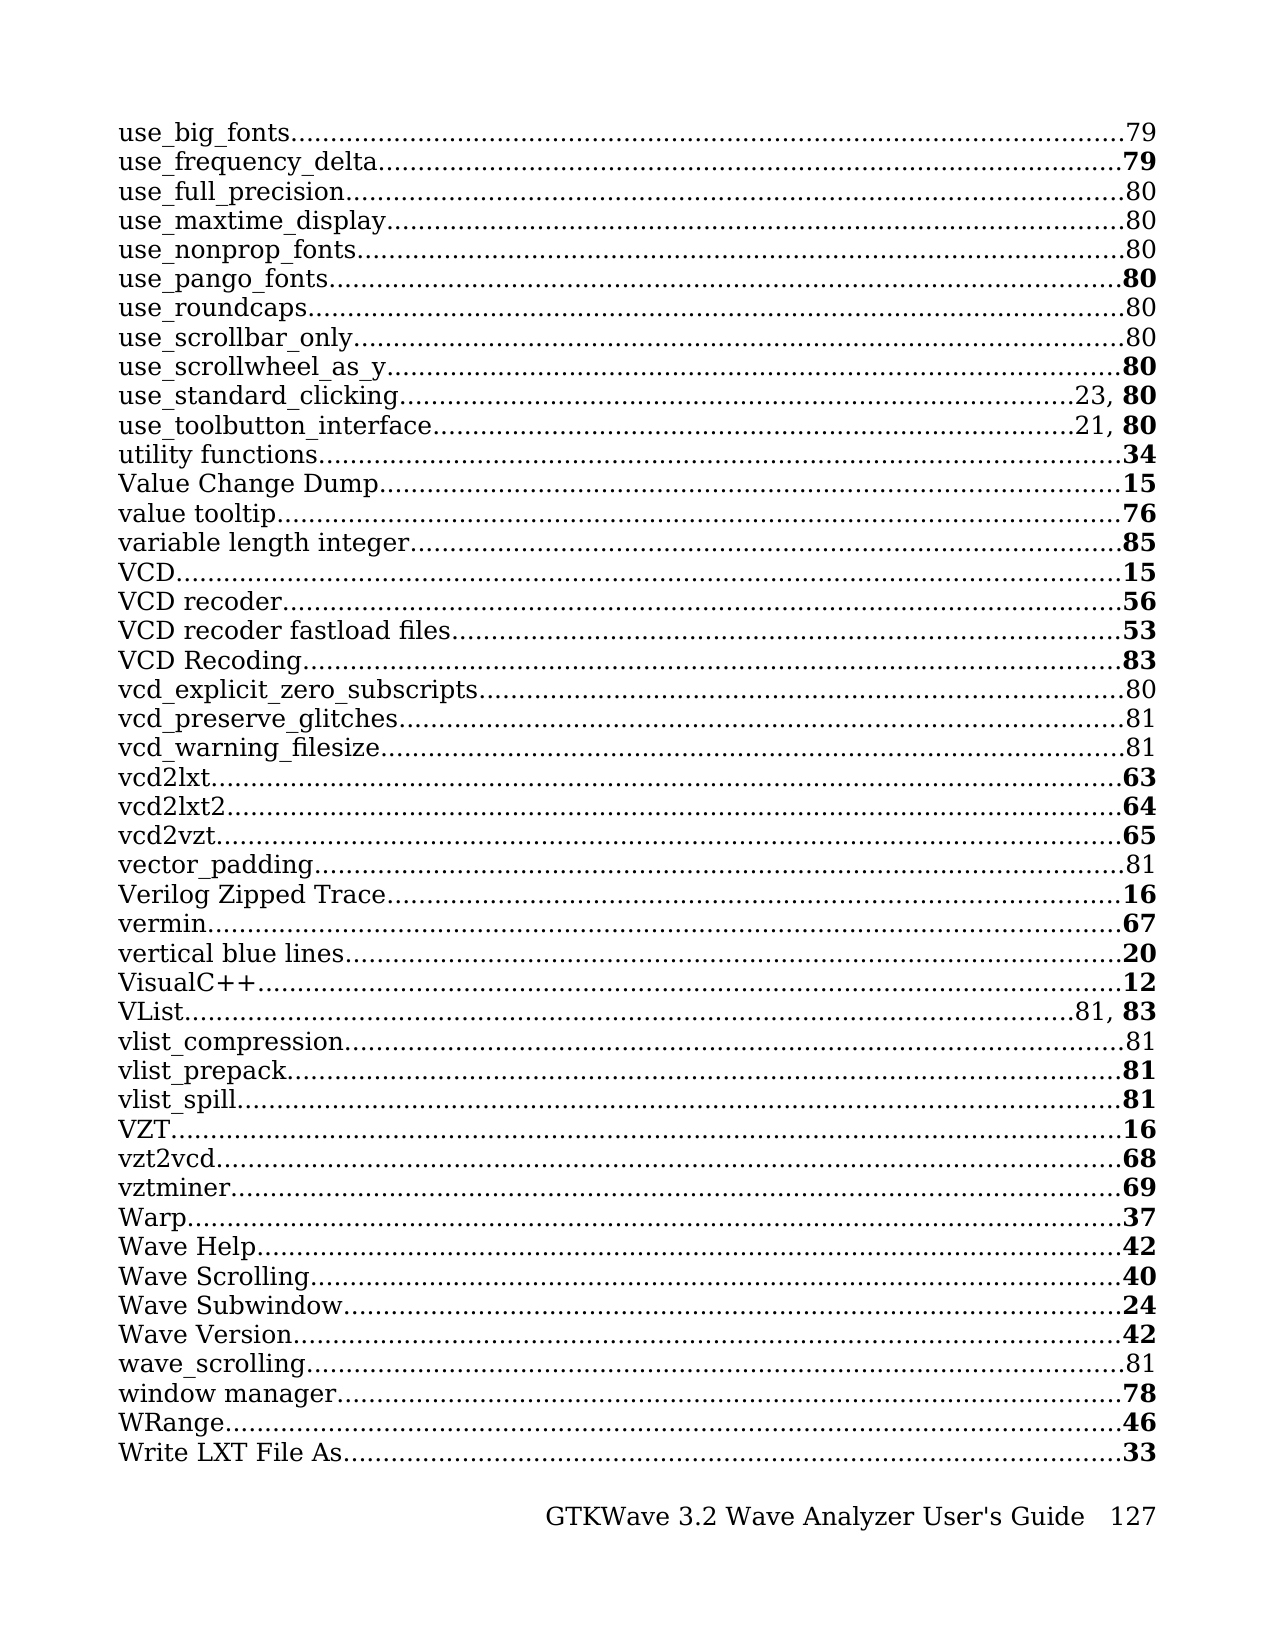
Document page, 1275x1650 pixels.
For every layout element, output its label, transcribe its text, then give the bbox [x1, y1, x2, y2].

text use_pango_fonts 80 [118, 264, 1157, 293]
text Write LXT File As 33 [118, 1437, 1157, 1467]
text vztminer 69 [118, 1173, 1157, 1203]
text Verilog Zipped Trace 16 [118, 880, 1157, 909]
text Wave Subwindow 24 [118, 1291, 1157, 1320]
text variable length integer 85 [118, 528, 1157, 557]
text vlist_spill 81 [118, 1085, 1157, 1114]
text use_nonprop_fonts 80 [118, 235, 1157, 264]
text use_standard_clicking 23, 80 [118, 381, 1157, 411]
text use_scrollwheel_as_y 80 [118, 352, 1157, 381]
text vcd2lxt2 64 [118, 792, 1157, 821]
text vcd2lxt 63 [118, 762, 1157, 792]
text vermin 67 [118, 909, 1157, 938]
text Wave Version 42 [118, 1320, 1157, 1349]
text VCD 15 [118, 557, 1157, 587]
text vzt2vcd 68 [118, 1144, 1157, 1173]
text VCD recoder 56 [118, 587, 1157, 616]
text use_big_fonts 79 [118, 118, 1157, 147]
text Warp 37 [118, 1203, 1157, 1232]
text vector_padding 81 [118, 851, 1157, 880]
text Wave Help 42 [118, 1232, 1157, 1261]
text Value Change Dump 15 [118, 469, 1157, 499]
text Wave Scrolling 40 [118, 1261, 1157, 1291]
text wave_scrolling 81 [118, 1349, 1157, 1379]
text utility functions 34 [118, 440, 1157, 469]
text VisualC++ 12 [118, 968, 1157, 997]
text use_frequency_delta 79 [118, 147, 1157, 177]
text use_scrollbar_only 80 [118, 323, 1157, 352]
text vlist_prepack 81 [118, 1056, 1157, 1085]
text vcd_explicit_zero_subscripts 80 [118, 675, 1157, 704]
text vertical blue lines 20 [118, 938, 1157, 968]
text window manager 78 [118, 1379, 1157, 1408]
text VCD Recoding 83 [118, 646, 1157, 675]
text VCD recoder fastload files 53 [118, 616, 1157, 646]
text value tooltip 76 [118, 499, 1157, 528]
text VZT 16 [118, 1114, 1157, 1144]
text WRange 46 [118, 1408, 1157, 1437]
text use_maxtime_display 80 [118, 206, 1157, 235]
text use_roundcaps 80 [118, 293, 1157, 323]
text vcd_preserve_glitches 81 [118, 704, 1157, 733]
text vcd2vzt 65 [118, 821, 1157, 851]
text VList 81, 83 [118, 997, 1157, 1027]
text use_full_precision 80 [118, 177, 1157, 206]
text use_toolbutton_interface 21, 80 [118, 411, 1157, 440]
text vcd_warning_filesize 81 [118, 733, 1157, 762]
text vlist_compression 81 [118, 1027, 1157, 1056]
